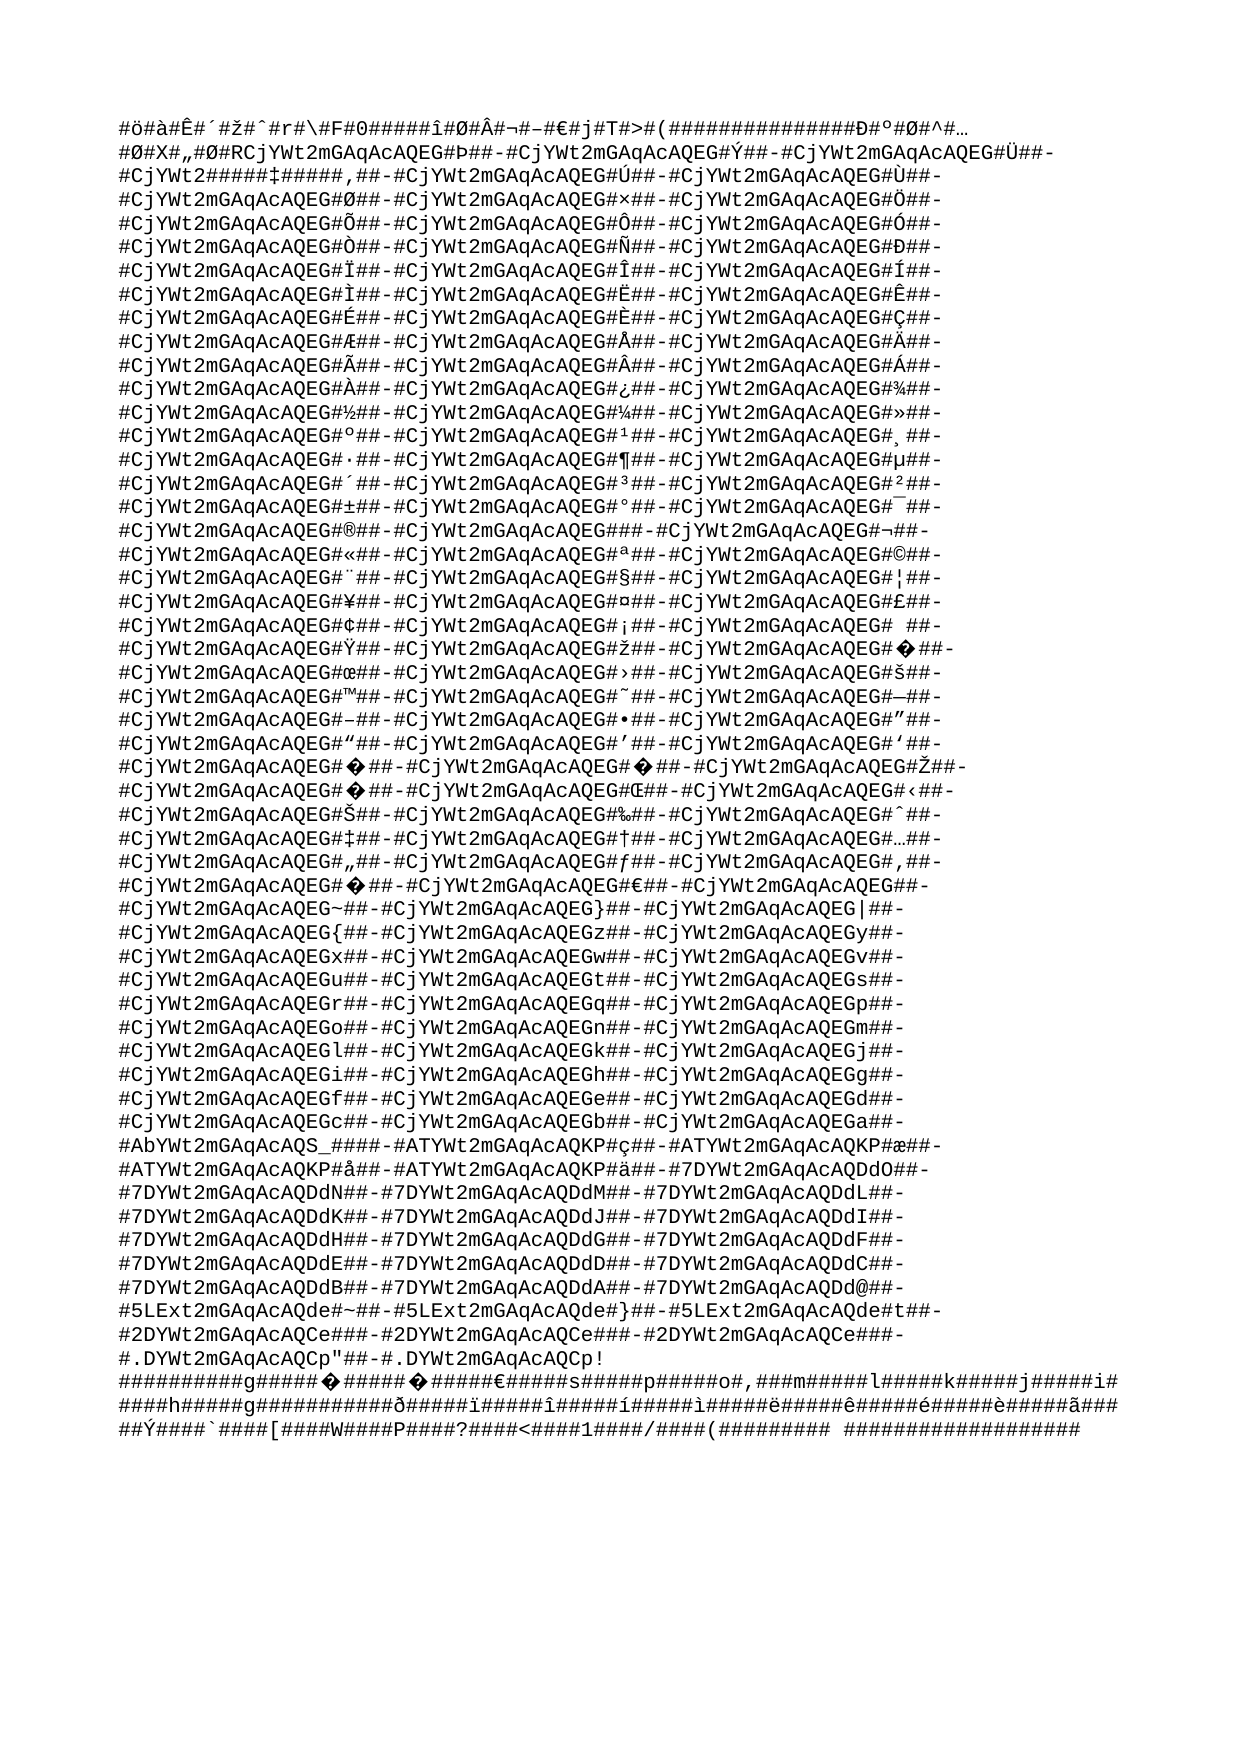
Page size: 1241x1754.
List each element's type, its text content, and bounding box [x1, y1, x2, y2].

text #ö#à#Ê#´#ž#ˆ#r#\#F#0#####î#Ø#Â#¬#–#€#j#T#>#(###############Ð#º#Ø#^#…#Ø#X#„#Ø#RCjYWt2mGAqAcAQEG#Þ##-#CjYWt2mGAqAcAQEG#Ý##-#CjYWt2mGAqAcAQEG#Ü##-#CjYWt2#####‡#####‚##-#CjYWt2mGAqAcAQEG#Ú##-#CjYWt2mGAqAcAQEG#Ù##-#CjYWt2mGAqAcAQEG#Ø##-#CjYWt2mGAqAcAQEG#×##-#CjYWt2mGAqAcAQEG#Ö##-#CjYWt2mGAqAcAQEG#Õ##-#CjYWt2mGAqAcAQEG#Ô##-#CjYWt2mGAqAcAQEG#Ó##-#CjYWt2mGAqAcAQEG#Ò##-#CjYWt2mGAqAcAQEG#Ñ##-#CjYWt2mGAqAcAQEG#Ð##-#CjYWt2mGAqAcAQEG#Ï##-#CjYWt2mGAqAcAQEG#Î##-#CjYWt2mGAqAcAQEG#Í##-#CjYWt2mGAqAcAQEG#Ì##-#CjYWt2mGAqAcAQEG#Ë##-#CjYWt2mGAqAcAQEG#Ê##-#CjYWt2mGAqAcAQEG#É##-#CjYWt2mGAqAcAQEG#È##-#CjYWt2mGAqAcAQEG#Ç##-#CjYWt2mGAqAcAQEG#Æ##-#CjYWt2mGAqAcAQEG#Å##-#CjYWt2mGAqAcAQEG#Ä##-#CjYWt2mGAqAcAQEG#Ã##-#CjYWt2mGAqAcAQEG#Â##-#CjYWt2mGAqAcAQEG#Á##-#CjYWt2mGAqAcAQEG#À##-#CjYWt2mGAqAcAQEG#¿##-#CjYWt2mGAqAcAQEG#¾##-#CjYWt2mGAqAcAQEG#½##-#CjYWt2mGAqAcAQEG#¼##-#CjYWt2mGAqAcAQEG#»##-#CjYWt2mGAqAcAQEG#º##-#CjYWt2mGAqAcAQEG#¹##-#CjYWt2mGAqAcAQEG#¸##-#CjYWt2mGAqAcAQEG#·##-#CjYWt2mGAqAcAQEG#¶##-#CjYWt2mGAqAcAQEG#µ##-#CjYWt2mGAqAcAQEG#´##-#CjYWt2mGAqAcAQEG#³##-#CjYWt2mGAqAcAQEG#²##-#CjYWt2mGAqAcAQEG#±##-#CjYWt2mGAqAcAQEG#°##-#CjYWt2mGAqAcAQEG#¯##-#CjYWt2mGAqAcAQEG#®##-#CjYWt2mGAqAcAQEG#­##-#CjYWt2mGAqAcAQEG#¬##-#CjYWt2mGAqAcAQEG#«##-#CjYWt2mGAqAcAQEG#ª##-#CjYWt2mGAqAcAQEG#©##-#CjYWt2mGAqAcAQEG#¨##-#CjYWt2mGAqAcAQEG#§##-#CjYWt2mGAqAcAQEG#¦##-#CjYWt2mGAqAcAQEG#¥##-#CjYWt2mGAqAcAQEG#¤##-#CjYWt2mGAqAcAQEG#£##-#CjYWt2mGAqAcAQEG#¢##-#CjYWt2mGAqAcAQEG#¡##-#CjYWt2mGAqAcAQEG# ##-#CjYWt2mGAqAcAQEG#Ÿ##-#CjYWt2mGAqAcAQEG#ž##-#CjYWt2mGAqAcAQEG#�##-#CjYWt2mGAqAcAQEG#œ##-#CjYWt2mGAqAcAQEG#›##-#CjYWt2mGAqAcAQEG#š##-#CjYWt2mGAqAcAQEG#™##-#CjYWt2mGAqAcAQEG#˜##-#CjYWt2mGAqAcAQEG#—##-#CjYWt2mGAqAcAQEG#–##-#CjYWt2mGAqAcAQEG#•##-#CjYWt2mGAqAcAQEG#”##-#CjYWt2mGAqAcAQEG#“##-#CjYWt2mGAqAcAQEG#’##-#CjYWt2mGAqAcAQEG#‘##-#CjYWt2mGAqAcAQEG#�##-#CjYWt2mGAqAcAQEG#�##-#CjYWt2mGAqAcAQEG#Ž##-#CjYWt2mGAqAcAQEG#�##-#CjYWt2mGAqAcAQEG#Œ##-#CjYWt2mGAqAcAQEG#‹##-#CjYWt2mGAqAcAQEG#Š##-#CjYWt2mGAqAcAQEG#‰##-#CjYWt2mGAqAcAQEG#ˆ##-#CjYWt2mGAqAcAQEG#‡##-#CjYWt2mGAqAcAQEG#†##-#CjYWt2mGAqAcAQEG#…##-#CjYWt2mGAqAcAQEG#„##-#CjYWt2mGAqAcAQEG#ƒ##-#CjYWt2mGAqAcAQEG#‚##-#CjYWt2mGAqAcAQEG#�##-#CjYWt2mGAqAcAQEG#€##-#CjYWt2mGAqAcAQEG##-#CjYWt2mGAqAcAQEG~##-#CjYWt2mGAqAcAQEG}##-#CjYWt2mGAqAcAQEG|##-#CjYWt2mGAqAcAQEG{##-#CjYWt2mGAqAcAQEGz##-#CjYWt2mGAqAcAQEGy##-#CjYWt2mGAqAcAQEGx##-#CjYWt2mGAqAcAQEGw##-#CjYWt2mGAqAcAQEGv##-#CjYWt2mGAqAcAQEGu##-#CjYWt2mGAqAcAQEGt##-#CjYWt2mGAqAcAQEGs##-#CjYWt2mGAqAcAQEGr##-#CjYWt2mGAqAcAQEGq##-#CjYWt2mGAqAcAQEGp##-#CjYWt2mGAqAcAQEGo##-#CjYWt2mGAqAcAQEGn##-#CjYWt2mGAqAcAQEGm##-#CjYWt2mGAqAcAQEGl##-#CjYWt2mGAqAcAQEGk##-#CjYWt2mGAqAcAQEGj##-#CjYWt2mGAqAcAQEGi##-#CjYWt2mGAqAcAQEGh##-#CjYWt2mGAqAcAQEGg##-#CjYWt2mGAqAcAQEGf##-#CjYWt2mGAqAcAQEGe##-#CjYWt2mGAqAcAQEGd##-#CjYWt2mGAqAcAQEGc##-#CjYWt2mGAqAcAQEGb##-#CjYWt2mGAqAcAQEGa##-#AbYWt2mGAqAcAQS_####-#ATYWt2mGAqAcAQKP#ç##-#ATYWt2mGAqAcAQKP#æ##-#ATYWt2mGAqAcAQKP#å##-#ATYWt2mGAqAcAQKP#ä##-#7DYWt2mGAqAcAQDdO##-#7DYWt2mGAqAcAQDdN##-#7DYWt2mGAqAcAQDdM##-#7DYWt2mGAqAcAQDdL##-#7DYWt2mGAqAcAQDdK##-#7DYWt2mGAqAcAQDdJ##-#7DYWt2mGAqAcAQDdI##-#7DYWt2mGAqAcAQDdH##-#7DYWt2mGAqAcAQDdG##-#7DYWt2mGAqAcAQDdF##-#7DYWt2mGAqAcAQDdE##-#7DYWt2mGAqAcAQDdD##-#7DYWt2mGAqAcAQDdC##-#7DYWt2mGAqAcAQDdB##-#7DYWt2mGAqAcAQDdA##-#7DYWt2mGAqAcAQDd@##-#5LExt2mGAqAcAQde#~##-#5LExt2mGAqAcAQde#}##-#5LExt2mGAqAcAQde#t##-#2DYWt2mGAqAcAQCe###-#2DYWt2mGAqAcAQCe###-#2DYWt2mGAqAcAQCe###-#.DYWt2mGAqAcAQCp"##-#.DYWt2mGAqAcAQCp!##########g#####�#####�#####€#####s#####p#####o#,###m#####l#####k#####j#####i#####h#####g###########ð#####ï#####î#####í#####ì#####ë#####ê#####é#####è#####ã#####Ý####`####[####W####P####?####<####1####/####(######### ################### [118, 118, 1122, 1442]
